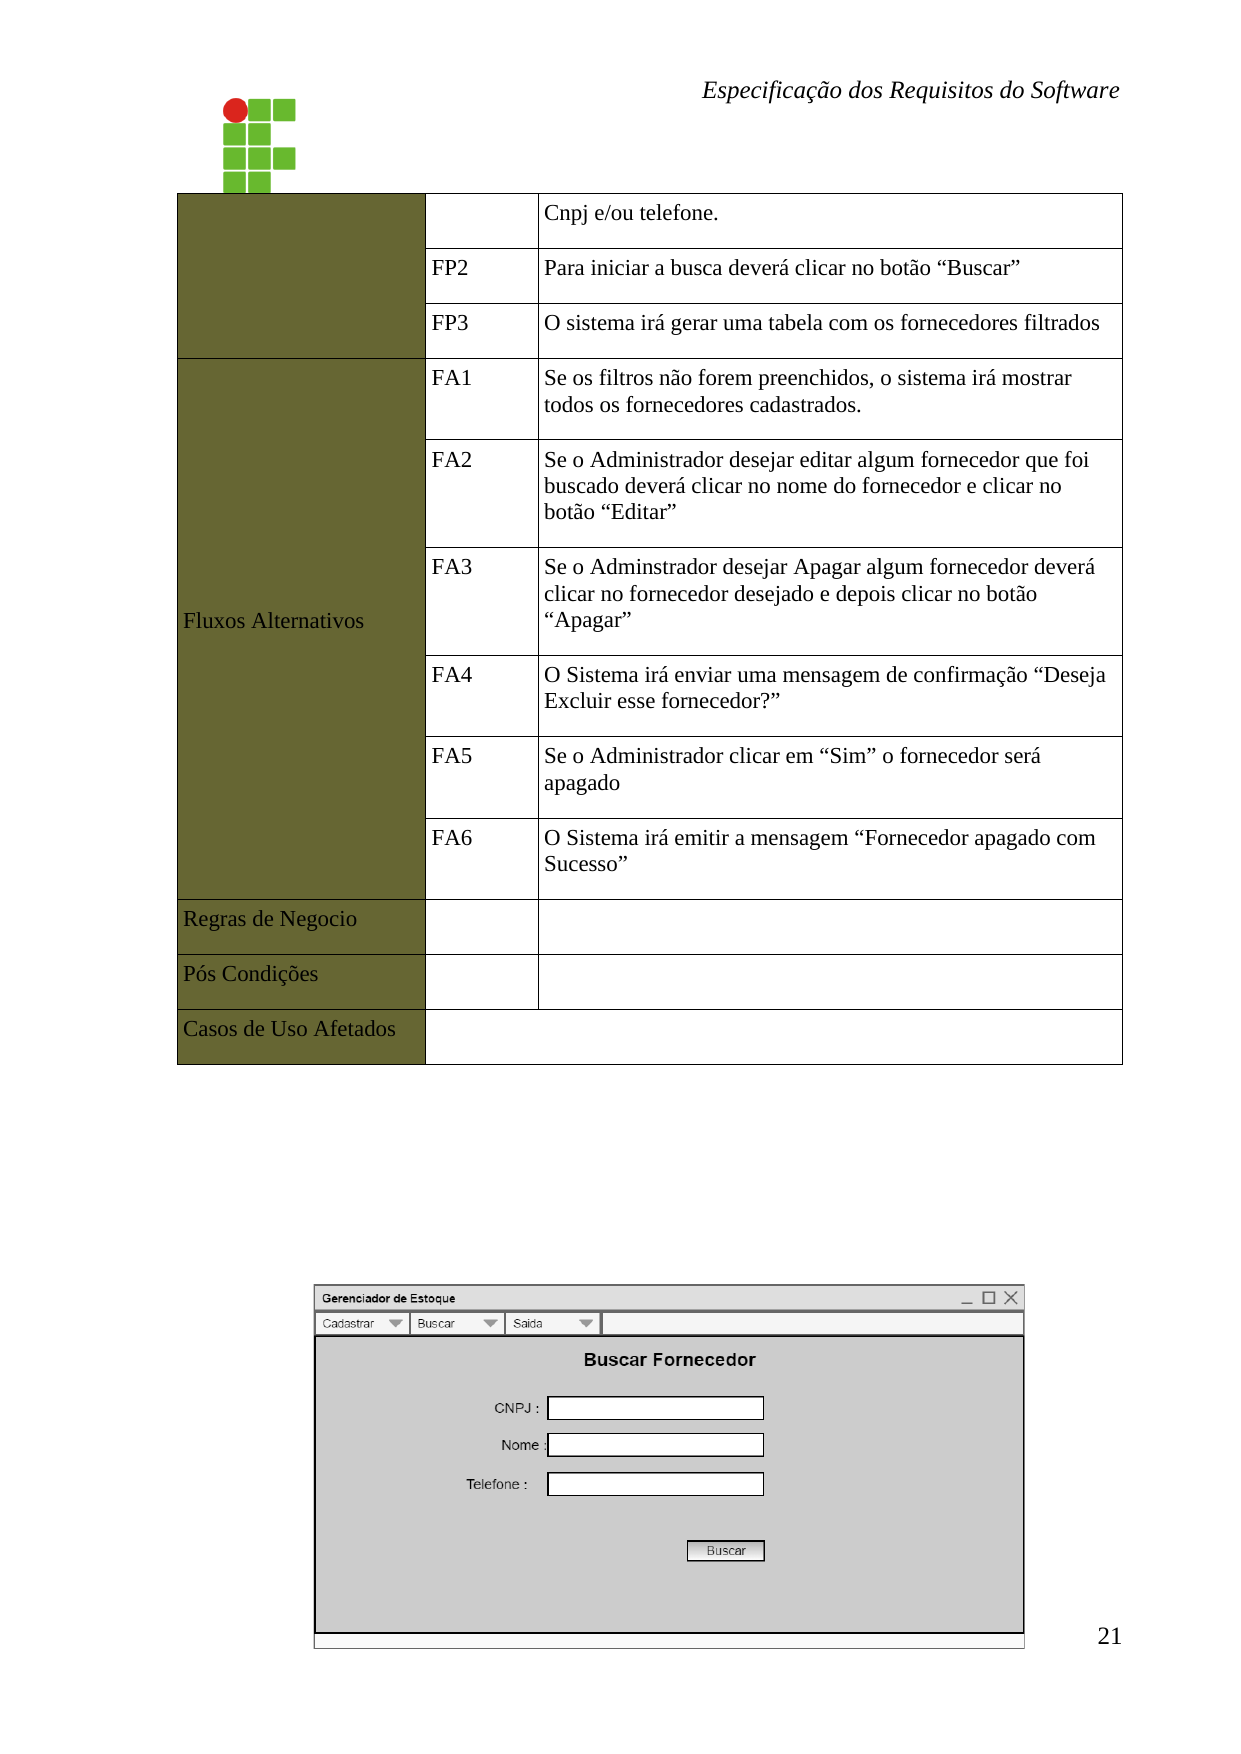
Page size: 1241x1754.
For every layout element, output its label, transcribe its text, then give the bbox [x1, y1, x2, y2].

table_cell FA5 [426, 737, 538, 817]
table_cell O Sistema irá emitir a mensagem “Fornecedor apagado com Sucesso” [539, 819, 1122, 899]
table_cell Regras de Negocio [178, 900, 425, 954]
table_cell Se os filtros não forem preenchidos, o sistema irá mostrar todos os fornecedores cadastrados. [539, 359, 1122, 439]
table_cell FA3 [426, 548, 538, 655]
table_cell Para iniciar a busca deverá clicar no botão “Buscar” [539, 249, 1122, 303]
table_cell [539, 955, 1122, 1009]
table_cell O sistema irá gerar uma tabela com os fornecedores filtrados [539, 304, 1122, 358]
table_cell FP3 [426, 304, 538, 358]
table_cell Cnpj e/ou telefone. [539, 194, 1122, 248]
table_cell [426, 955, 538, 1009]
table_cell [539, 900, 1122, 954]
table_cell [426, 900, 538, 954]
table_cell Fluxos Alternativos [178, 359, 425, 899]
table_cell [426, 194, 538, 248]
table_cell Pós Condições [178, 955, 425, 1009]
table_cell Casos de Uso Afetados [178, 1010, 425, 1064]
table_cell [178, 194, 425, 358]
table_cell O Sistema irá enviar uma mensagem de confirmação “Deseja Excluir esse fornecedor?” [539, 656, 1122, 736]
table_cell FA4 [426, 656, 538, 736]
table_cell Se o Administrador clicar em “Sim” o fornecedor será apagado [539, 737, 1122, 817]
table_cell Se o Administrador desejar editar algum fornecedor que foi buscado deverá clicar no nome do fornecedor e clicar no botão “Editar” [539, 440, 1122, 547]
table_cell FA2 [426, 440, 538, 547]
table_cell FA6 [426, 819, 538, 899]
table_cell Se o Adminstrador desejar Apagar algum fornecedor deverá clicar no fornecedor desejado e depois clicar no botão “Apagar” [539, 548, 1122, 655]
table_cell [426, 1010, 1122, 1064]
table_cell FP2 [426, 249, 538, 303]
table_cell FA1 [426, 359, 538, 439]
